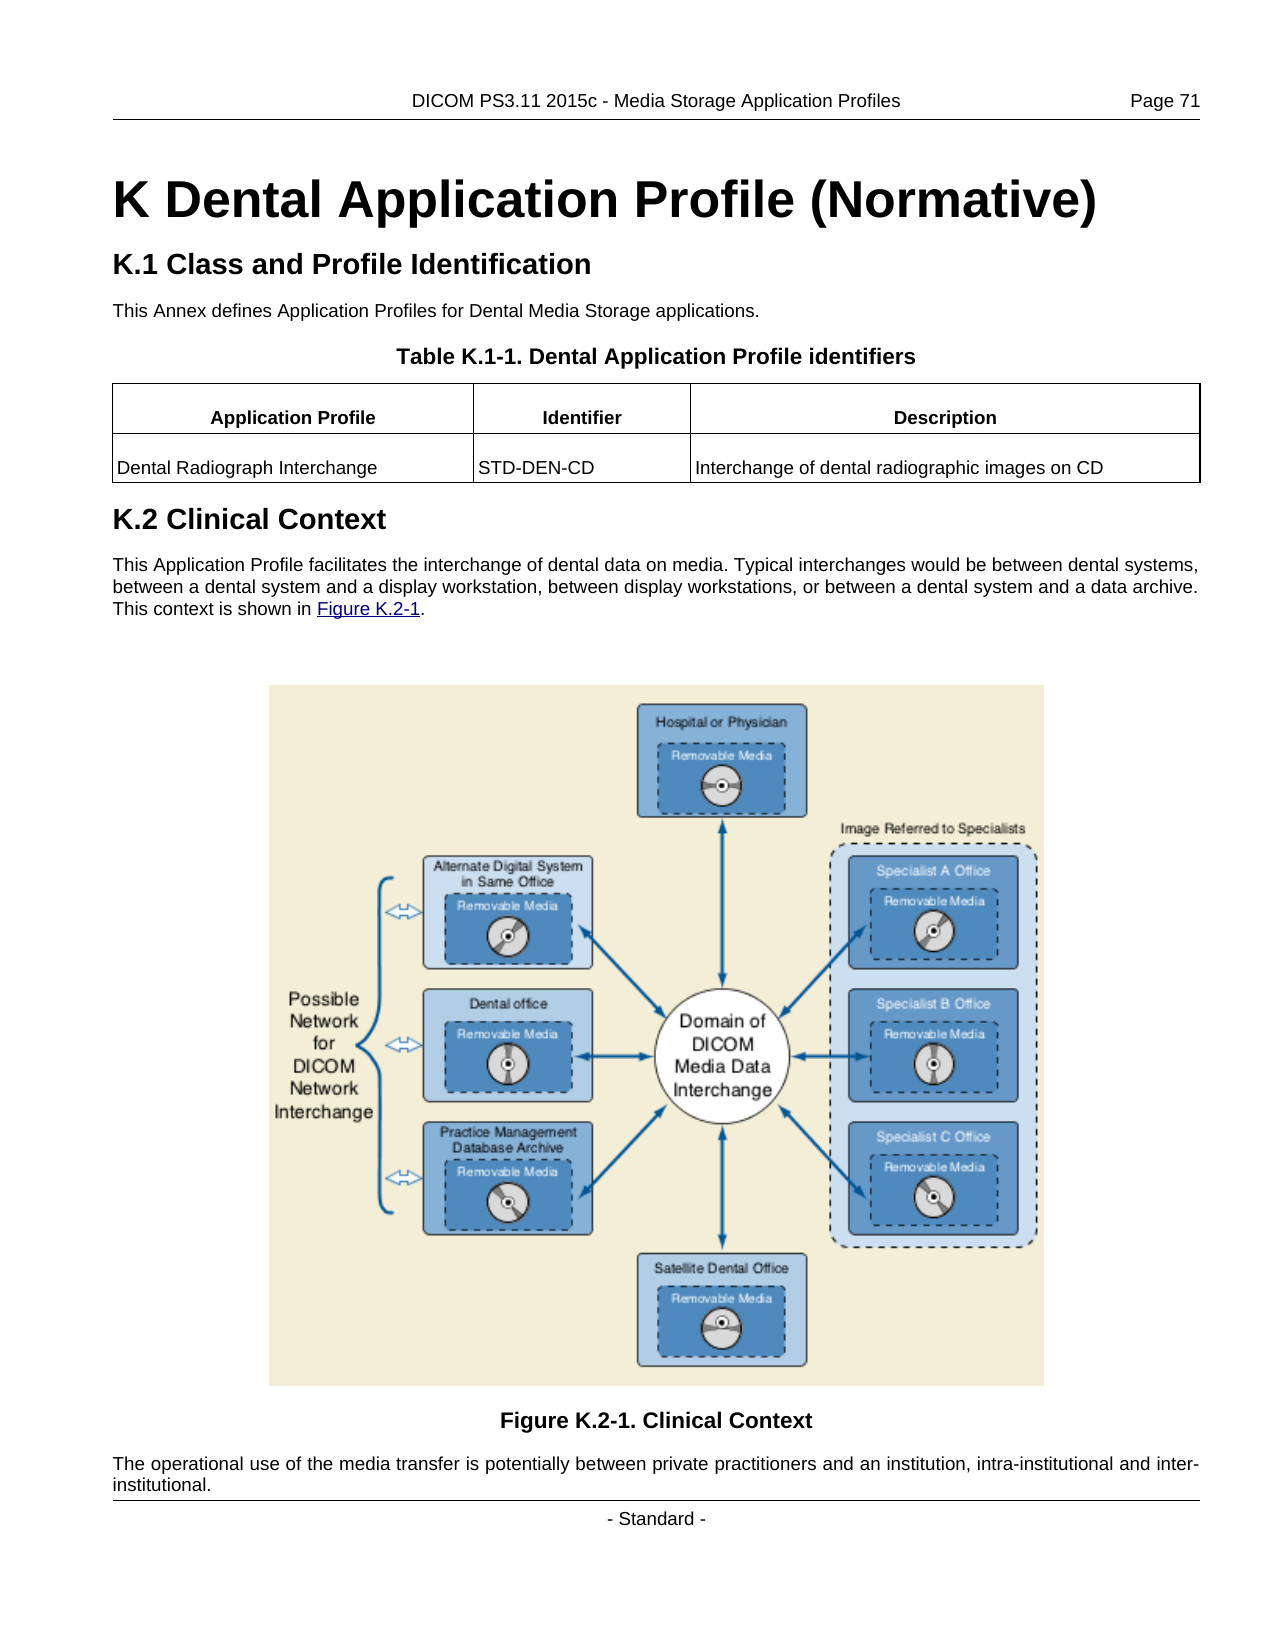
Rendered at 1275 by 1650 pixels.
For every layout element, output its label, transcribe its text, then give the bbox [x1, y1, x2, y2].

text This Application Profile facilitates the interchange of dental data on media. Typical interchanges would be between dental systems, between a dental system and a display workstation, between display workstations, or between a dental system and a data archive. This context is shown in Figure K.2-1. [112, 554, 1200, 619]
text Figure K.2-1. Clinical Context [112, 1408, 1200, 1433]
table_header Identifier [474, 384, 690, 432]
table_cell Interchange of dental radiographic images on CD [691, 434, 1199, 482]
text Table K.1-1. Dental Application Profile identifiers [112, 343, 1200, 369]
table_cell STD-DEN-CD [474, 434, 690, 482]
table_header Application Profile [113, 384, 473, 432]
text K Dental Application Profile (Normative) [112, 169, 1200, 228]
picture [268, 685, 1044, 1386]
table_cell Dental Radiograph Interchange [113, 434, 473, 482]
table_header Description [691, 384, 1199, 432]
text K.2 Clinical Context [112, 502, 1200, 536]
text This Annex defines Application Profiles for Dental Media Storage applications. [112, 299, 1200, 321]
text K.1 Class and Profile Identification [112, 247, 1200, 281]
text The operational use of the media transfer is potentially between private practitioners and an institution, intra-institutional and inter-institutional. [112, 1452, 1200, 1495]
